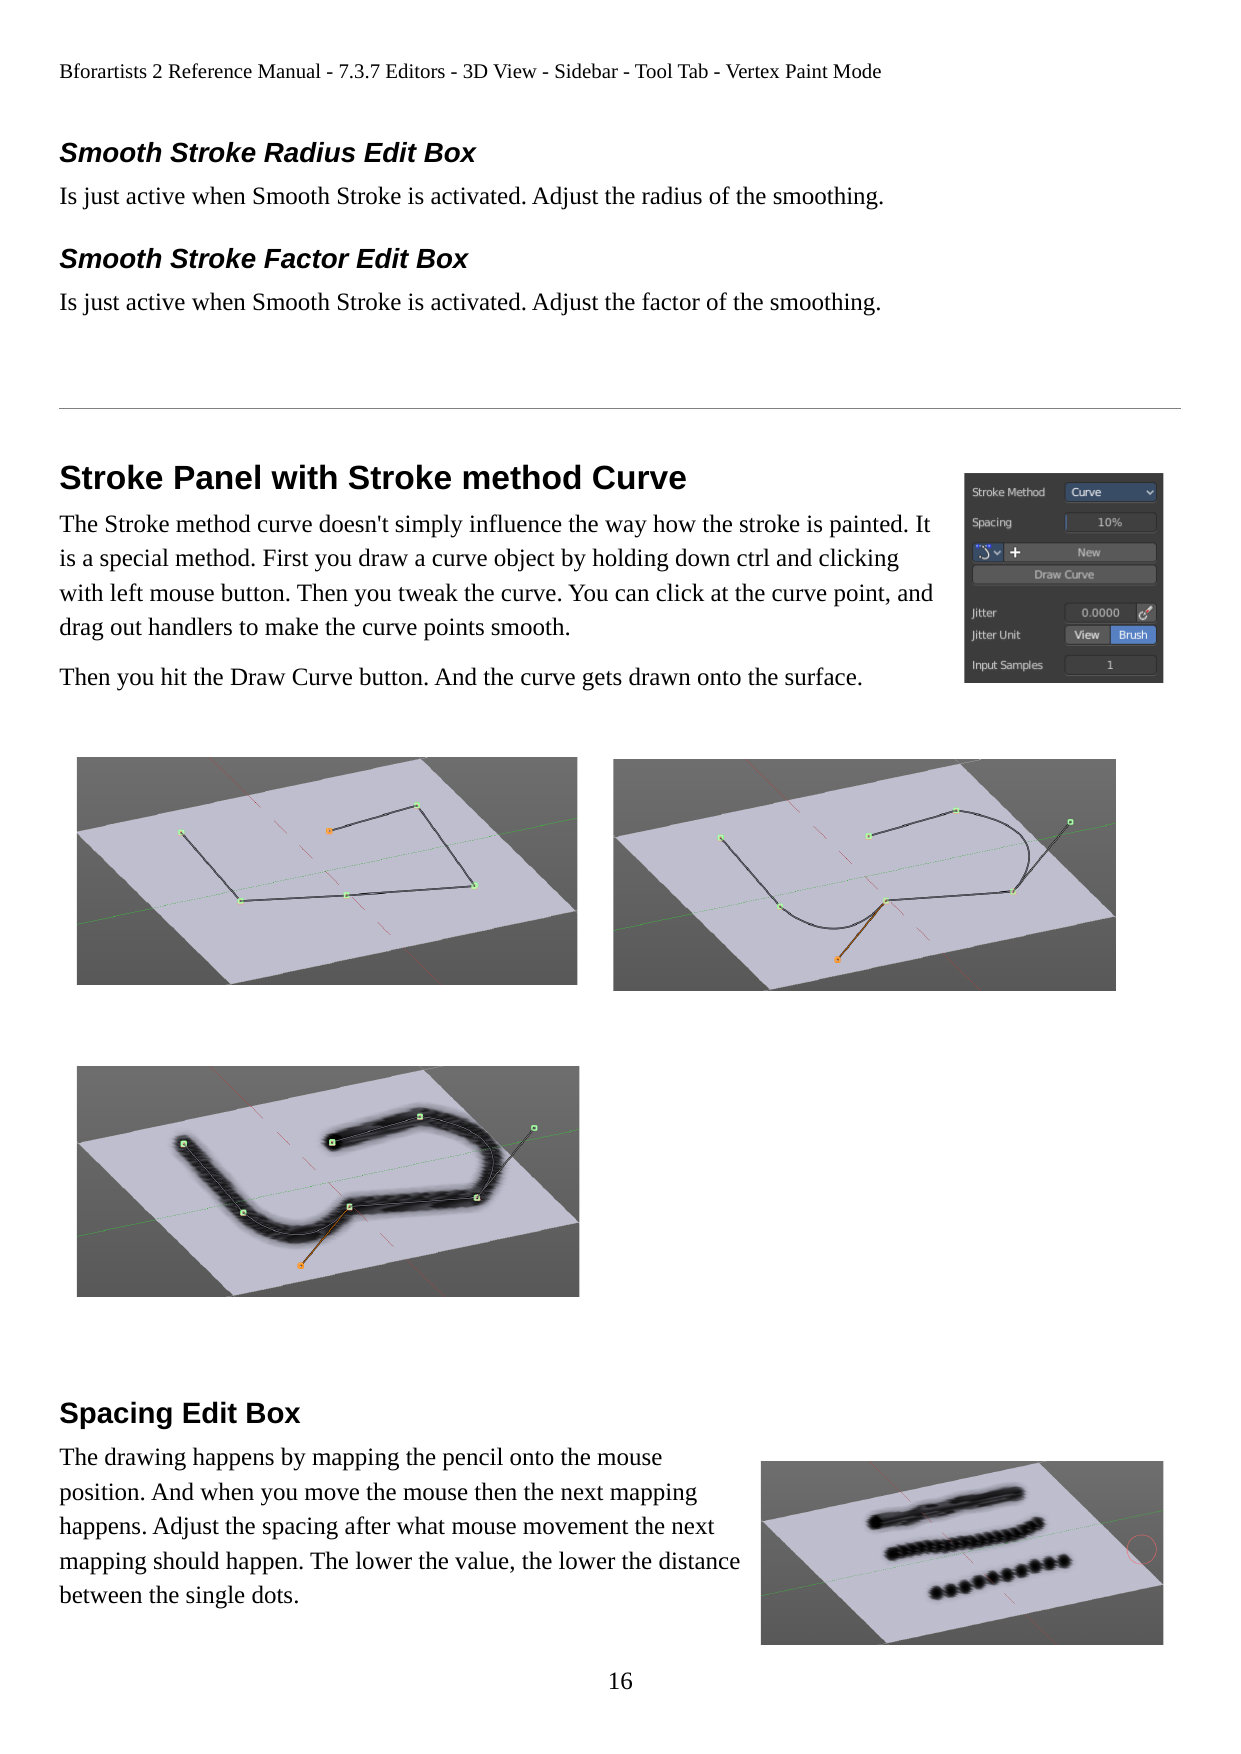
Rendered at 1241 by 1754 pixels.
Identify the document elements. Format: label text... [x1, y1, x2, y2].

text Is just active when Smooth Stroke is activated. Adjust the factor of the smoothing. [59, 287, 1181, 316]
subtitle Spacing Edit Box [59, 1396, 1181, 1430]
text Then you hit the Draw Curve button. And the curve gets drawn onto the surface. [59, 662, 1181, 690]
subtitle Smooth Stroke Radius Edit Box [59, 137, 1181, 168]
picture [76, 757, 578, 985]
text Is just active when Smooth Stroke is activated. Adjust the radius of the smoothing. [59, 181, 1181, 210]
subtitle Smooth Stroke Factor Edit Box [59, 243, 1181, 274]
picture [76, 1066, 580, 1297]
picture [613, 759, 1116, 991]
picture [964, 473, 1164, 683]
text The Stroke method curve doesn't simply influence the way how the stroke is painted. It is a special method. First you draw a curve object by holding down ctrl and clicking with left mouse button. Then you tweak the curve. You can click at the curve point, and drag out handlers to make the curve points smooth. [59, 509, 964, 641]
subtitle Stroke Panel with Stroke method Curve [59, 458, 1181, 497]
picture [760, 1461, 1164, 1645]
text The drawing happens by mapping the pencil onto the mouse position. And when you move the mouse then the next mapping happens. Adjust the spacing after what mouse movement the next mapping should happen. The lower the value, the lower the distance between the single dots. [59, 1442, 1181, 1609]
